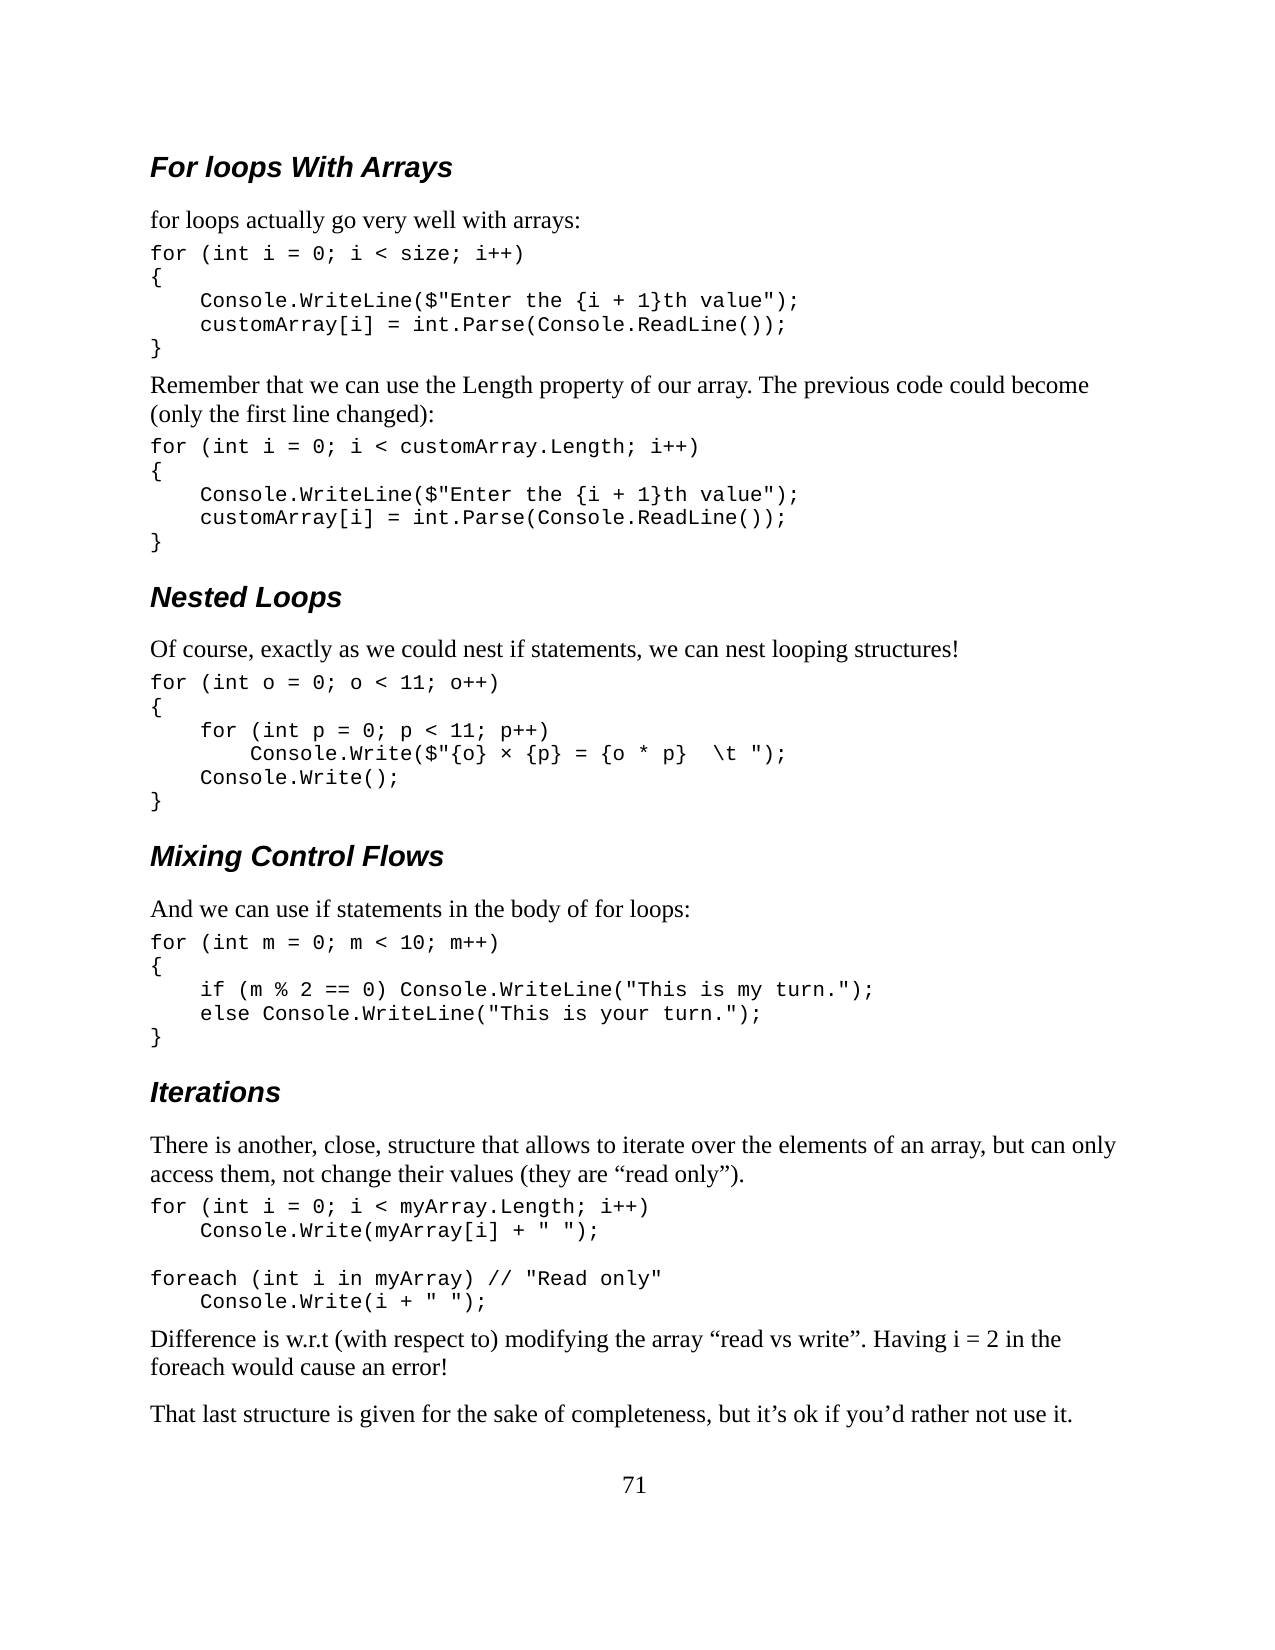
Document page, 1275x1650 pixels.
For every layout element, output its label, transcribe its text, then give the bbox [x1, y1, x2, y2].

text for (int m = 0; m < 10; m++) [150, 932, 1125, 956]
text for (int i = 0; i < customArray.Length; i++) [150, 436, 1125, 460]
text if (m % 2 == 0) Console.WriteLine("This is my turn."); [150, 979, 1125, 1003]
text Of course, exactly as we could nest if statements, we can nest looping structures! [150, 634, 1125, 663]
text } [150, 531, 1125, 554]
text There is another, close, structure that allows to iterate over the elements of an array, but can only access them, not change their values (they are “read only”). [150, 1130, 1125, 1188]
text { [150, 696, 1125, 719]
text else Console.WriteLine("This is your turn."); [150, 1003, 1125, 1026]
text } [150, 337, 1125, 361]
text } [150, 791, 1125, 814]
text And we can use if statements in the body of for loops: [150, 894, 1125, 923]
text Remember that we can use the Length property of our array. The previous code could become (only the first line changed): [150, 370, 1125, 427]
text for (int p = 0; p < 11; p++) [150, 719, 1125, 743]
text Console.WriteLine($"Enter the {i + 1}th value"); [150, 484, 1125, 507]
text Console.Write(); [150, 767, 1125, 791]
text foreach (int i in myArray) // "Read only" [150, 1267, 1125, 1291]
text Console.WriteLine($"Enter the {i + 1}th value"); [150, 290, 1125, 314]
text for (int i = 0; i < myArray.Length; i++) [150, 1197, 1125, 1220]
text Console.Write($"{o} × {p} = {o * p} \t "); [150, 743, 1125, 767]
text { [150, 460, 1125, 484]
text { [150, 956, 1125, 979]
subtitle For loops With Arrays [150, 150, 1125, 183]
text { [150, 266, 1125, 290]
text for loops actually go very well with arrays: [150, 205, 1125, 234]
subtitle Iterations [150, 1075, 1125, 1109]
text } [150, 1026, 1125, 1050]
subtitle Nested Loops [150, 579, 1125, 613]
text customArray[i] = int.Parse(Console.ReadLine()); [150, 507, 1125, 531]
text for (int o = 0; o < 11; o++) [150, 672, 1125, 696]
text for (int i = 0; i < size; i++) [150, 243, 1125, 266]
text customArray[i] = int.Parse(Console.ReadLine()); [150, 314, 1125, 337]
text Console.Write(i + " "); [150, 1291, 1125, 1315]
subtitle Mixing Control Flows [150, 839, 1125, 873]
text Console.Write(myArray[i] + " "); [150, 1220, 1125, 1244]
text That last structure is given for the sake of completeness, but it’s ok if you’d rather not use it. [150, 1399, 1125, 1428]
text Difference is w.r.t (with respect to) modifying the array “read vs write”. Having i = 2 in the foreach would cause an error! [150, 1324, 1125, 1381]
